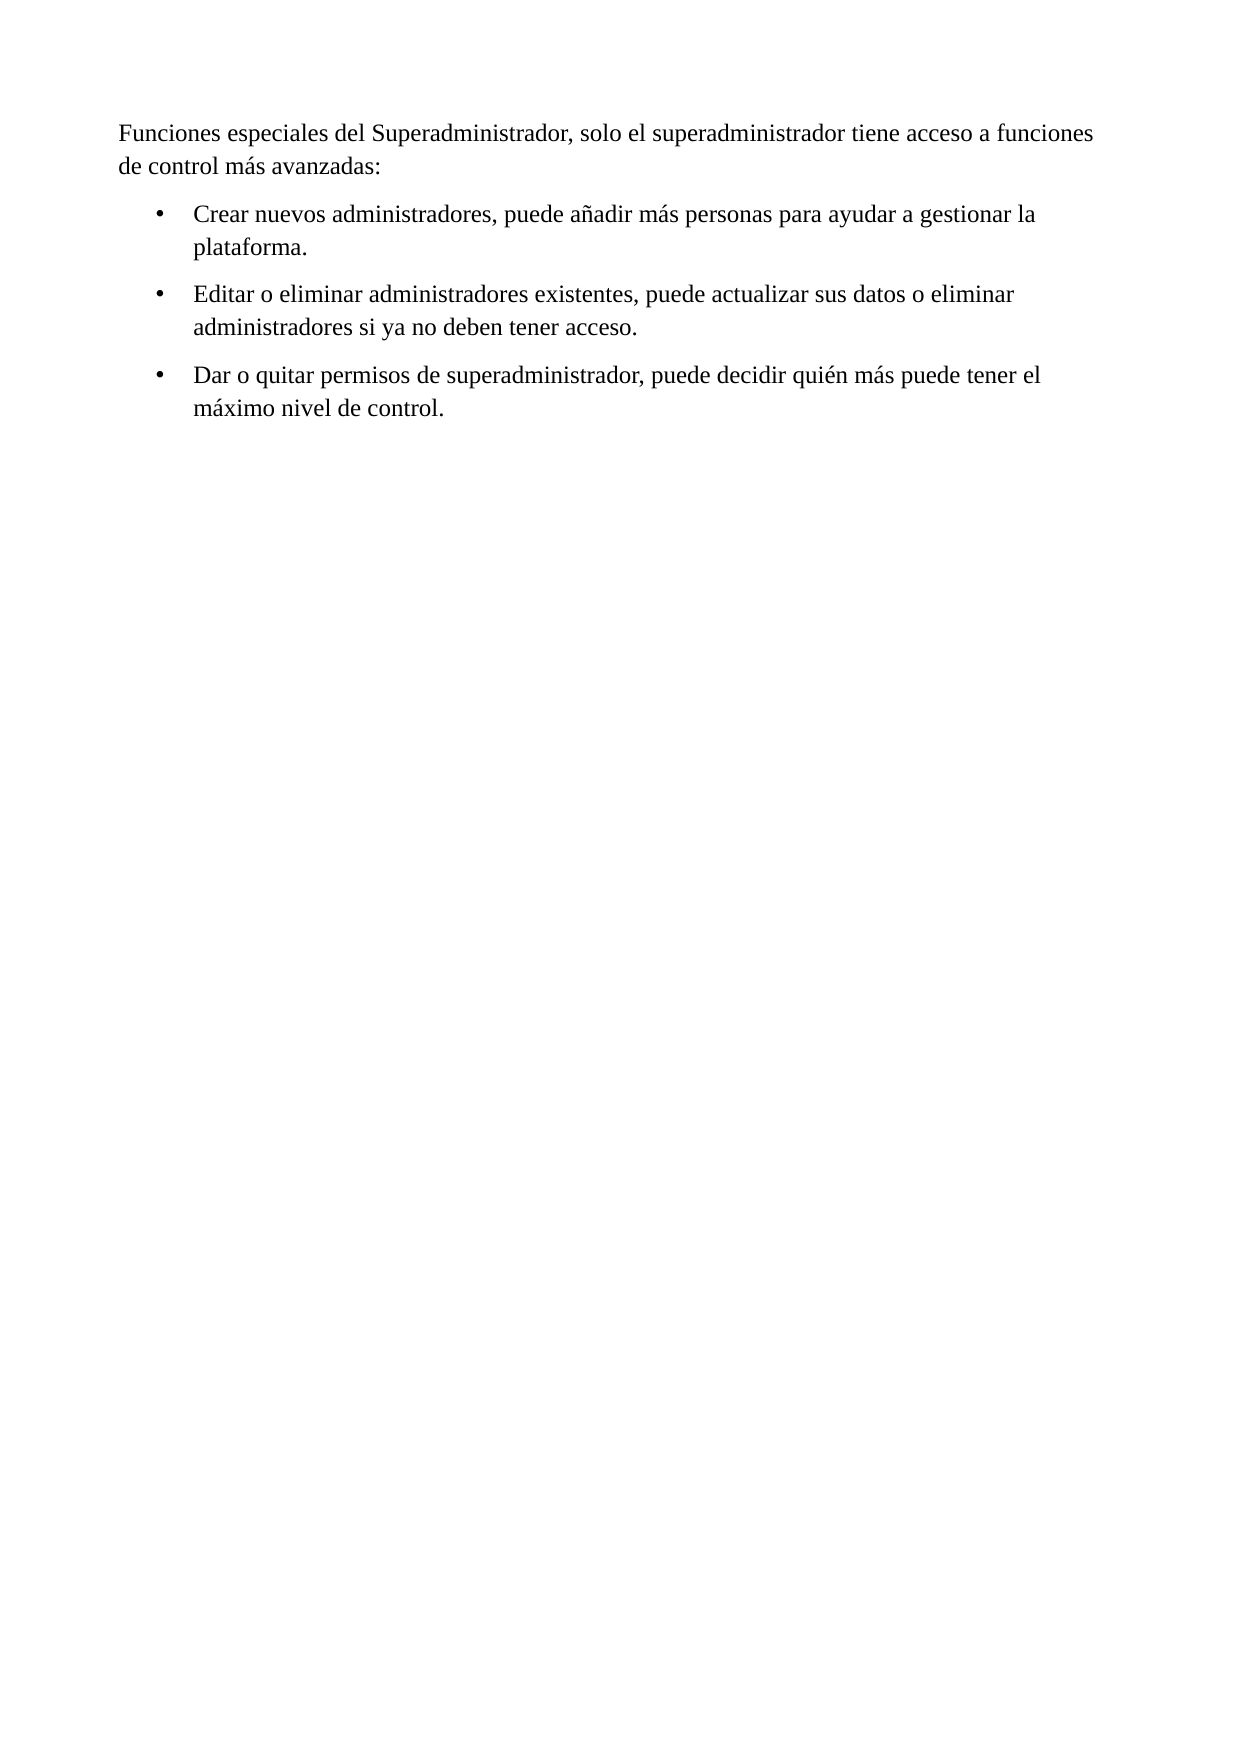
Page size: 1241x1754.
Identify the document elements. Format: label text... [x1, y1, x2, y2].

text Funciones especiales del Superadministrador, solo el superadministrador tiene acceso a funciones de control más avanzadas: [118, 118, 1122, 180]
list Editar o eliminar administradores existentes, puede actualizar sus datos o eliminar administradores si ya no deben tener acceso. [156, 279, 1122, 341]
list Crear nuevos administradores, puede añadir más personas para ayudar a gestionar la plataforma. [156, 199, 1122, 261]
list Dar o quitar permisos de superadministrador, puede decidir quién más puede tener el máximo nivel de control. [156, 360, 1122, 422]
